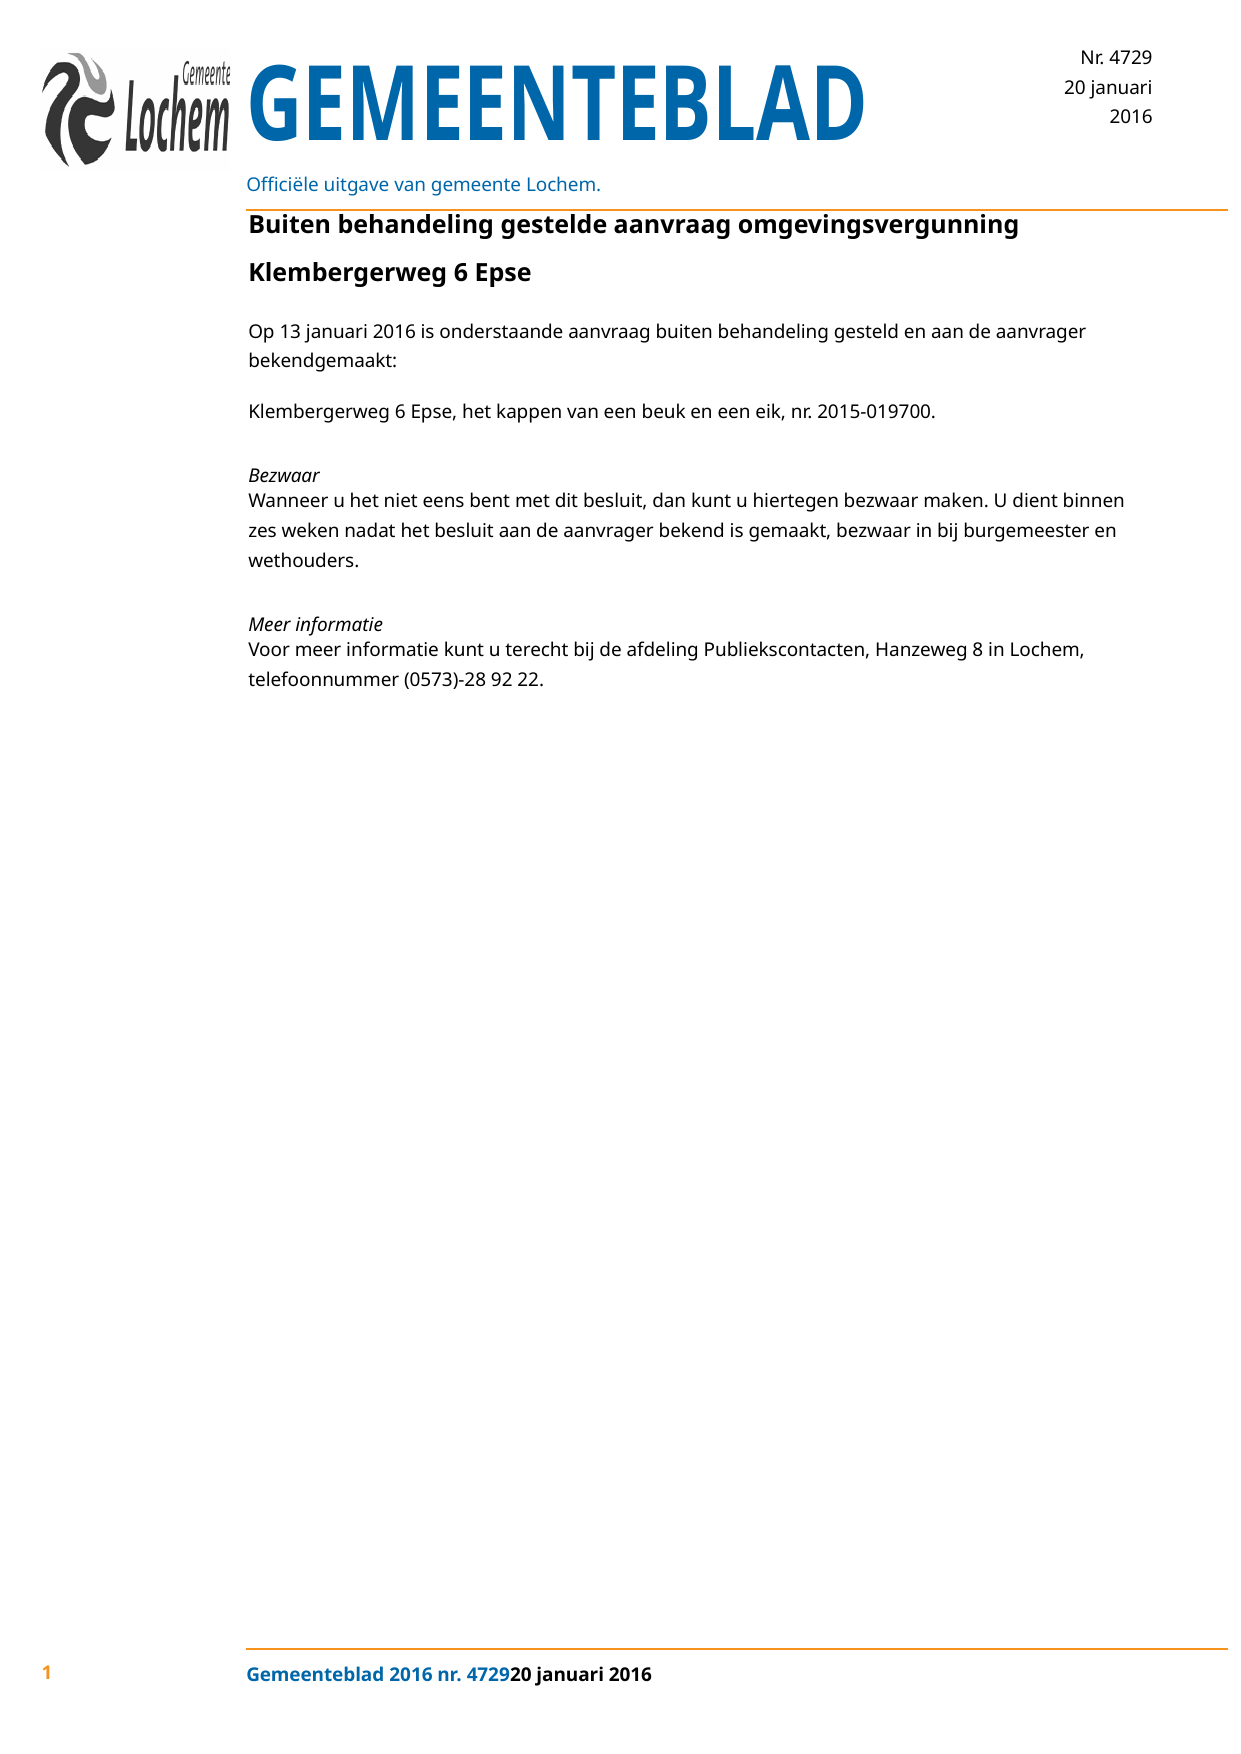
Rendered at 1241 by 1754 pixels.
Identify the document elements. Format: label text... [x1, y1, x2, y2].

text Wanneer u het niet eens bent met dit besluit, dan kunt u hiertegen bezwaar maken. U dient binnen zes weken nadat het besluit aan de aanvrager bekend is gemaakt, bezwaar in bij burgemeester en wethouders. [248, 488, 1152, 572]
text Meer informatie [248, 611, 1152, 636]
text Klembergerweg 6 Epse, het kappen van een beuk en een eik, nr. 2015-019700. [248, 398, 1152, 424]
picture [41, 47, 231, 172]
text Bezwaar [248, 462, 1152, 488]
text Buiten behandeling gestelde aanvraag omgevingsvergunning Klembergerweg 6 Epse [248, 211, 1152, 288]
text Voor meer informatie kunt u terecht bij de afdeling Publiekscontacten, Hanzeweg 8 in Lochem, telefoonnummer (0573)-28 92 22. [248, 636, 1152, 692]
text Op 13 januari 2016 is onderstaande aanvraag buiten behandeling gesteld en aan de aanvrager bekendgemaakt: [248, 318, 1152, 373]
